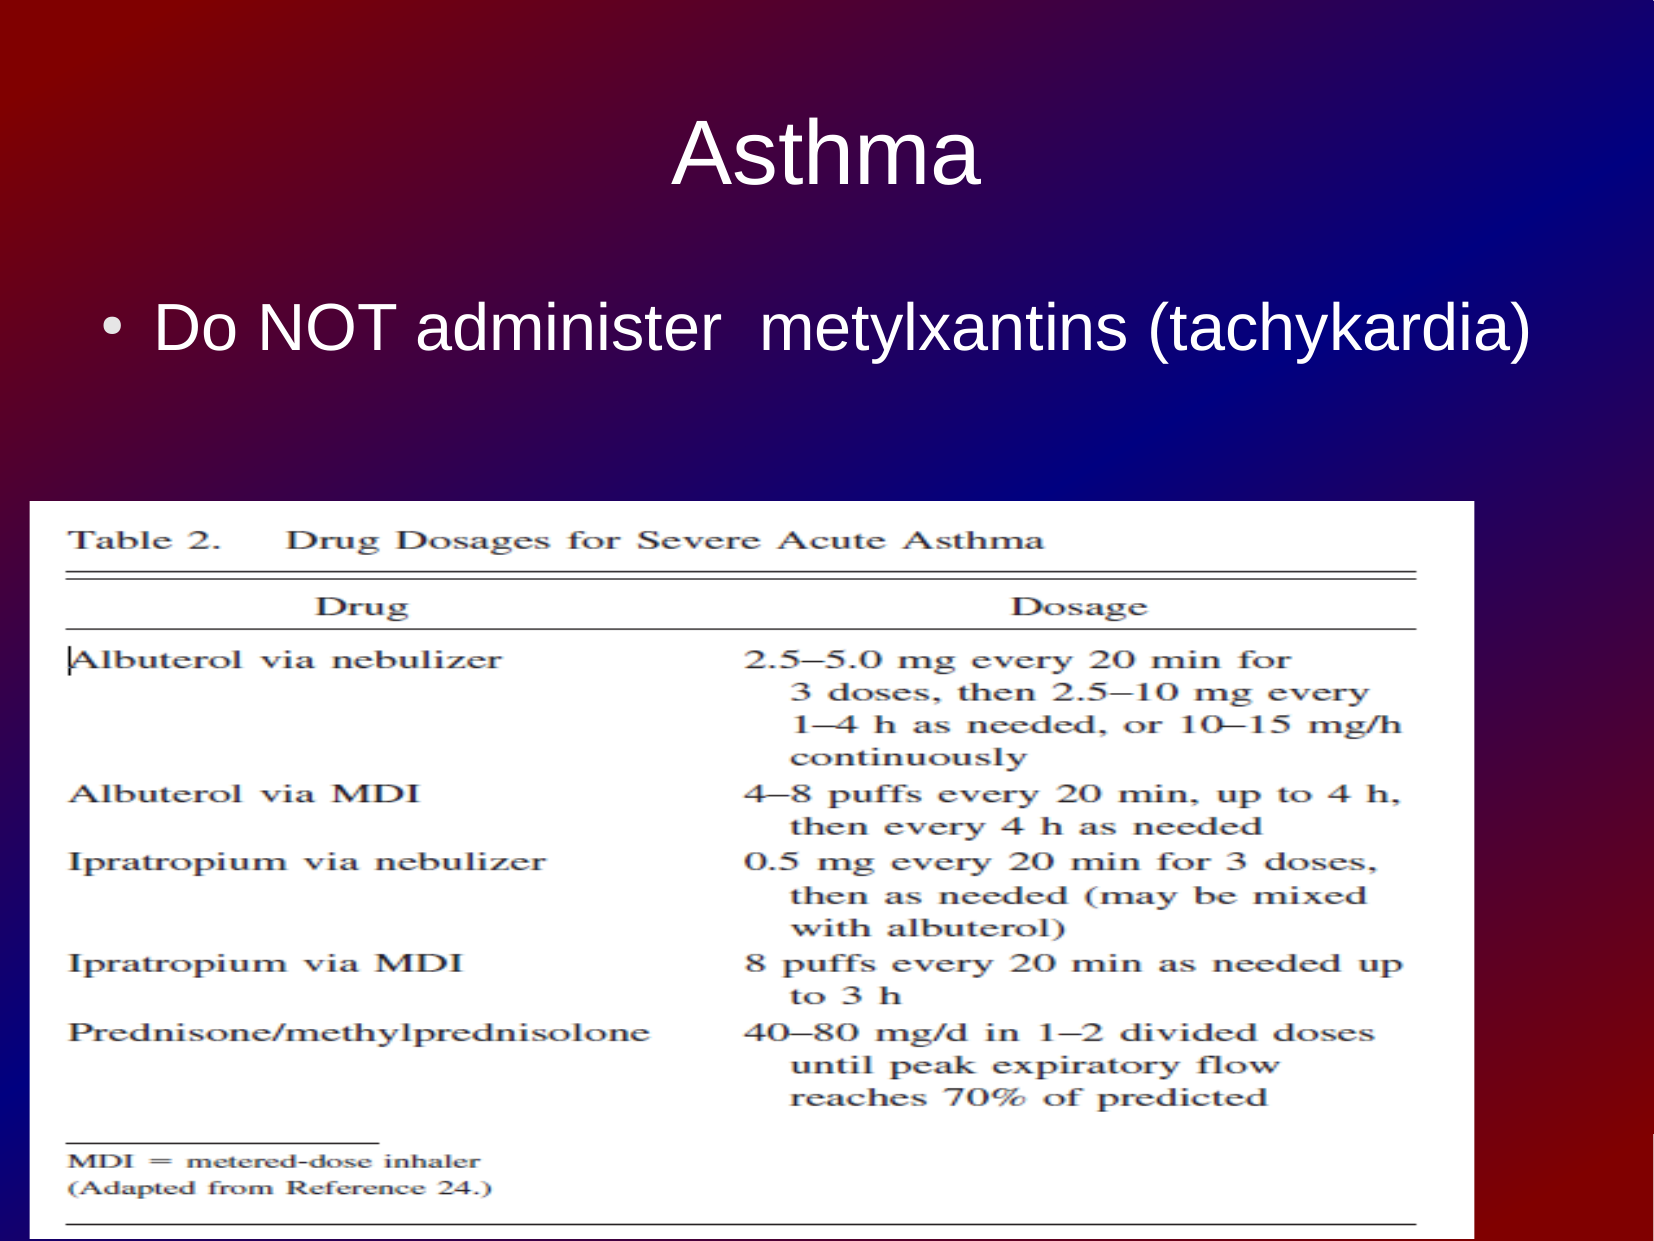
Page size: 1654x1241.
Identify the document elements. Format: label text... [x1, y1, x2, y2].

title Asthma [82, 49, 1571, 257]
picture [29, 501, 1477, 1241]
list Do NOT administer metylxantins (tachykardia) [82, 290, 1571, 1109]
